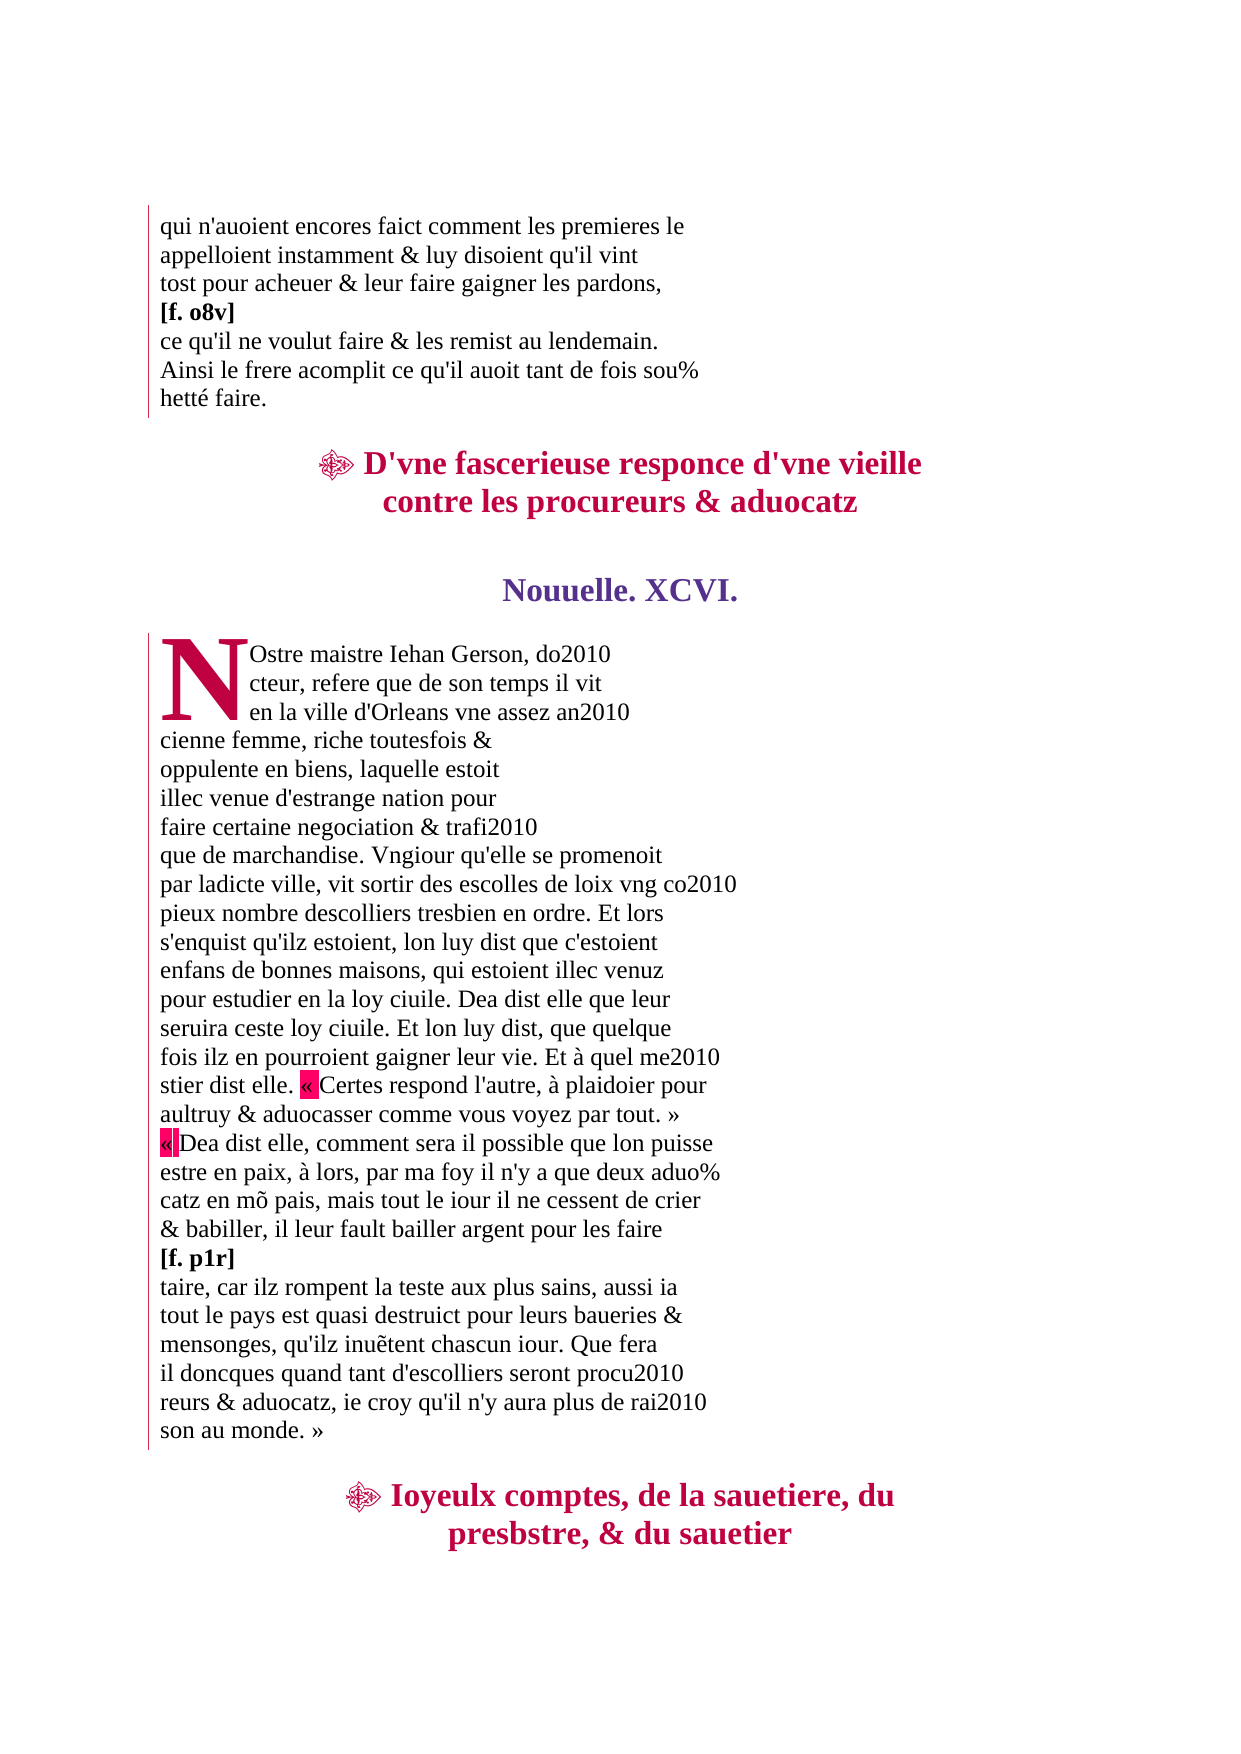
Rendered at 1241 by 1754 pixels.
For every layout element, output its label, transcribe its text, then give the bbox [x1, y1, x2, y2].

text NOstre maistre Iehan Gerson, do2010 cteur, refere que de son temps il vit en la ville d'Orleans vne assez an2010 cienne femme, riche toutesfois & oppulente en biens, laquelle estoit illec venue d'estrange nation pour faire certaine negociation & trafi2010 que de marchandise. Vngiour qu'elle se promenoit par ladicte ville, vit sortir des escolles de loix vng co2010 pieux nombre descolliers tresbien en ordre. Et lors s'enquist qu'ilz estoient, lon luy dist que c'estoient enfans de bonnes maisons, qui estoient illec venuz pour estudier en la loy ciuile. Dea dist elle que leur seruira ceste loy ciuile. Et lon luy dist, que quelque fois ilz en pourroient gaigner leur vie. Et à quel me2010 stier dist elle. « Certes respond l'autre, à plaidoier pour aultruy & aduocasser comme vous voyez par tout. » « Dea dist elle, comment sera il possible que lon puisse estre en paix, à lors, par ma foy il n'y a que deux aduo% catz en mõ pais, mais tout le iour il ne cessent de crier & babiller, il leur fault bailler argent pour les faire [f. p1r] taire, car ilz rompent la teste aux plus sains, aussi ia tout le pays est quasi destruict pour leurs baueries & mensonges, qu'ilz inuẽtent chascun iour. Que fera il doncques quand tant d'escolliers seront procu2010 reurs & aduocatz, ie croy qu'il n'y aura plus de rai2010 son au monde. » [149, 633, 1093, 1450]
text ❧ D'vne fascerieuse responce d'vne vieille contre les procureurs & aduocatz [148, 443, 1093, 520]
text ❧ Ioyeulx comptes, de la sauetiere, du presbstre, & du sauetier [148, 1475, 1093, 1552]
text Nouuelle. XCVI. [148, 570, 1093, 608]
text qui n'auoient encores faict comment les premieres le appelloient instamment & luy disoient qu'il vint tost pour acheuer & leur faire gaigner les pardons, [f. o8v] ce qu'il ne voulut faire & les remist au lendemain. Ainsi le frere acomplit ce qu'il auoit tant de fois sou% hetté faire. [149, 205, 1093, 418]
